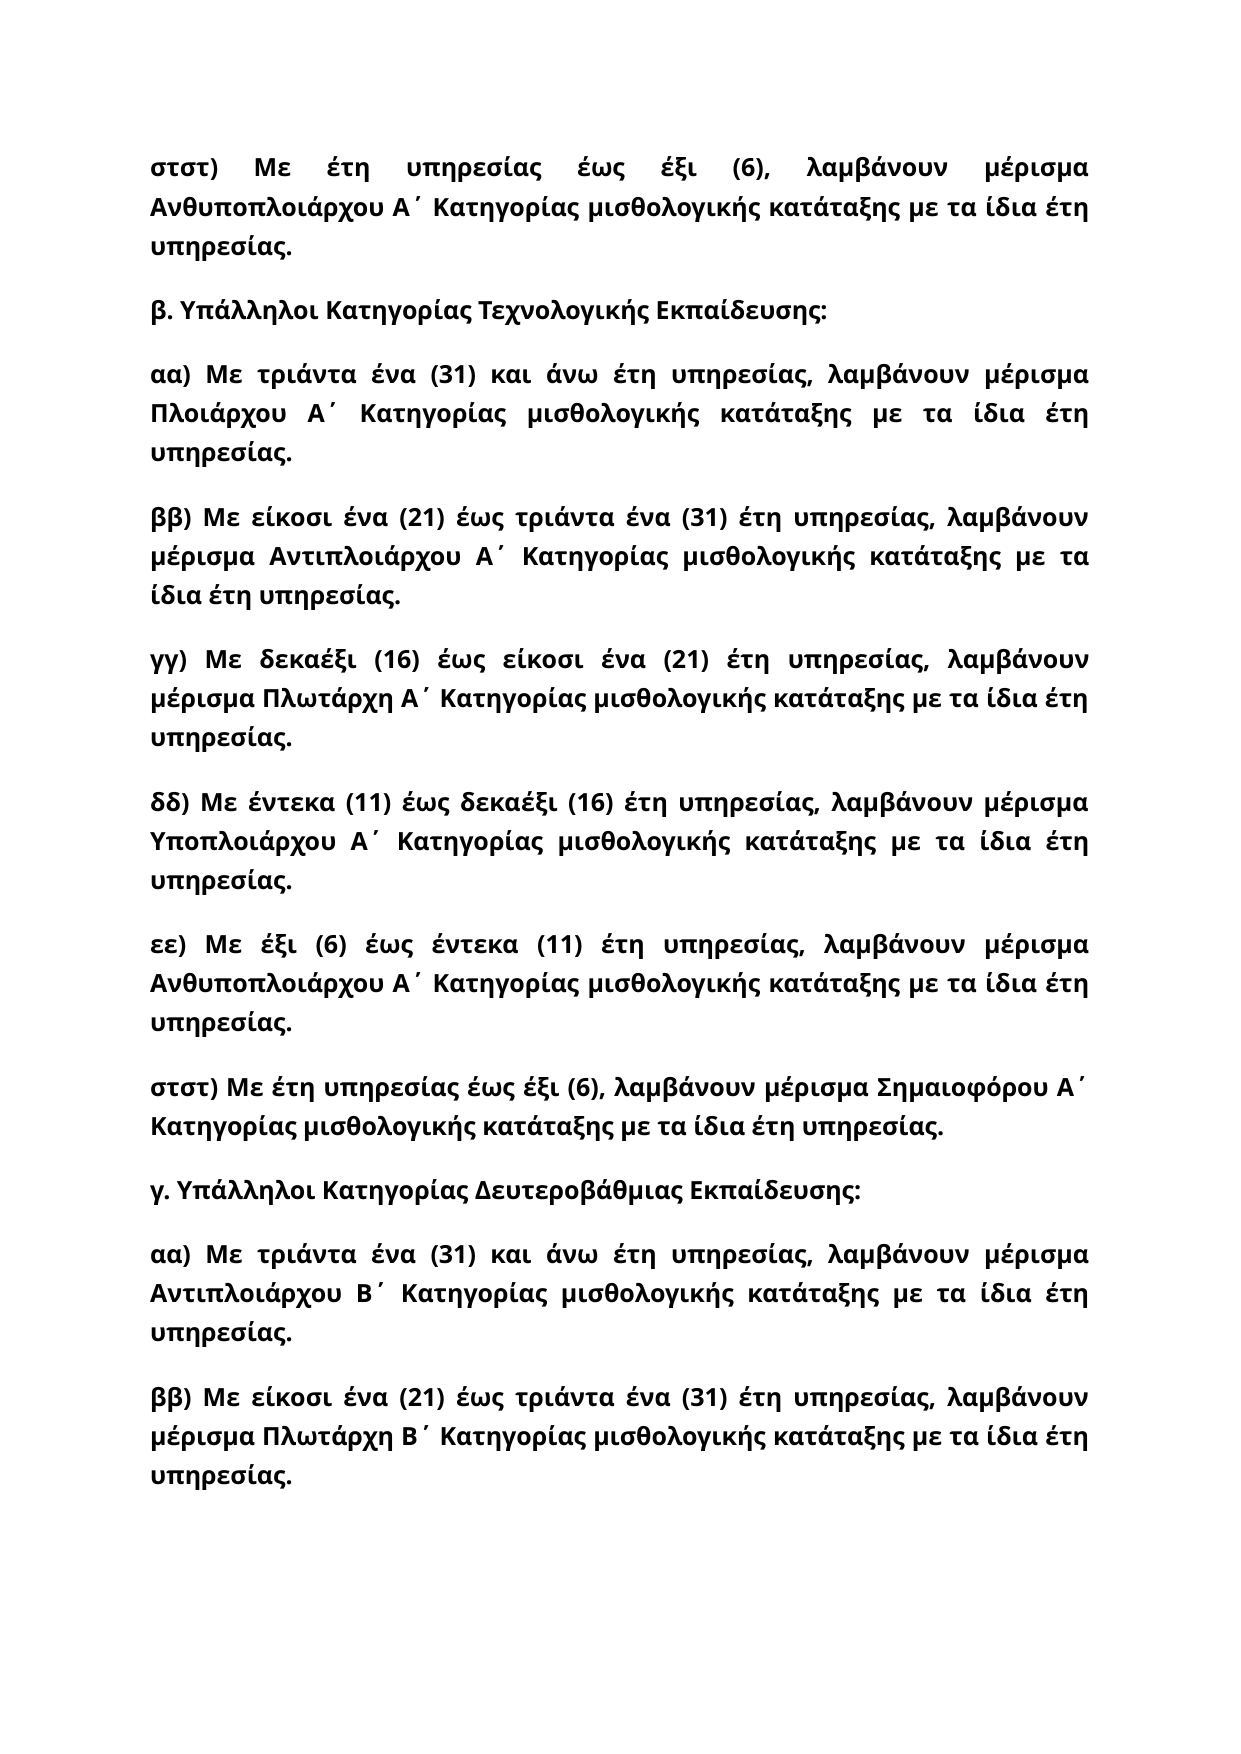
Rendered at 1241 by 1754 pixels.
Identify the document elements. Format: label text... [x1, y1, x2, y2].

text δδ) Με έντεκα (11) έως δεκαέξι (16) έτη υπηρεσίας, λαμβάνουν μέρισμα Υποπλοιάρχου Α΄ Κατηγορίας μισθολογικής κατάταξης με τα ίδια έτη υπηρεσίας. [150, 784, 1090, 897]
text β. Υπάλληλοι Κατηγορίας Τεχνολογικής Εκπαίδευσης: [150, 292, 1090, 327]
text εε) Με έξι (6) έως έντεκα (11) έτη υπηρεσίας, λαμβάνουν μέρισμα Ανθυποπλοιάρχου Α΄ Κατηγορίας μισθολογικής κατάταξης με τα ίδια έτη υπηρεσίας. [150, 927, 1090, 1039]
text ββ) Με είκοσι ένα (21) έως τριάντα ένα (31) έτη υπηρεσίας, λαμβάνουν μέρισμα Πλωτάρχη Β΄ Κατηγορίας μισθολογικής κατάταξης με τα ίδια έτη υπηρεσίας. [150, 1379, 1090, 1492]
text γγ) Με δεκαέξι (16) έως είκοσι ένα (21) έτη υπηρεσίας, λαμβάνουν μέρισμα Πλωτάρχη Α΄ Κατηγορίας μισθολογικής κατάταξης με τα ίδια έτη υπηρεσίας. [150, 642, 1090, 754]
text ββ) Με είκοσι ένα (21) έως τριάντα ένα (31) έτη υπηρεσίας, λαμβάνουν μέρισμα Αντιπλοιάρχου Α΄ Κατηγορίας μισθολογικής κατάταξης με τα ίδια έτη υπηρεσίας. [150, 499, 1090, 612]
text αα) Με τριάντα ένα (31) και άνω έτη υπηρεσίας, λαμβάνουν μέρισμα Πλοιάρχου Α΄ Κατηγορίας μισθολογικής κατάταξης με τα ίδια έτη υπηρεσίας. [150, 357, 1090, 469]
text στστ) Με έτη υπηρεσίας έως έξι (6), λαμβάνουν μέρισμα Ανθυποπλοιάρχου Α΄ Κατηγορίας μισθολογικής κατάταξης με τα ίδια έτη υπηρεσίας. [150, 150, 1090, 262]
text γ. Υπάλληλοι Κατηγορίας Δευτεροβάθμιας Εκπαίδευσης: [150, 1172, 1090, 1207]
text στστ) Με έτη υπηρεσίας έως έξι (6), λαμβάνουν μέρισμα Σημαιοφόρου Α΄ Κατηγορίας μισθολογικής κατάταξης με τα ίδια έτη υπηρεσίας. [150, 1069, 1090, 1142]
text αα) Με τριάντα ένα (31) και άνω έτη υπηρεσίας, λαμβάνουν μέρισμα Αντιπλοιάρχου Β΄ Κατηγορίας μισθολογικής κατάταξης με τα ίδια έτη υπηρεσίας. [150, 1237, 1090, 1349]
